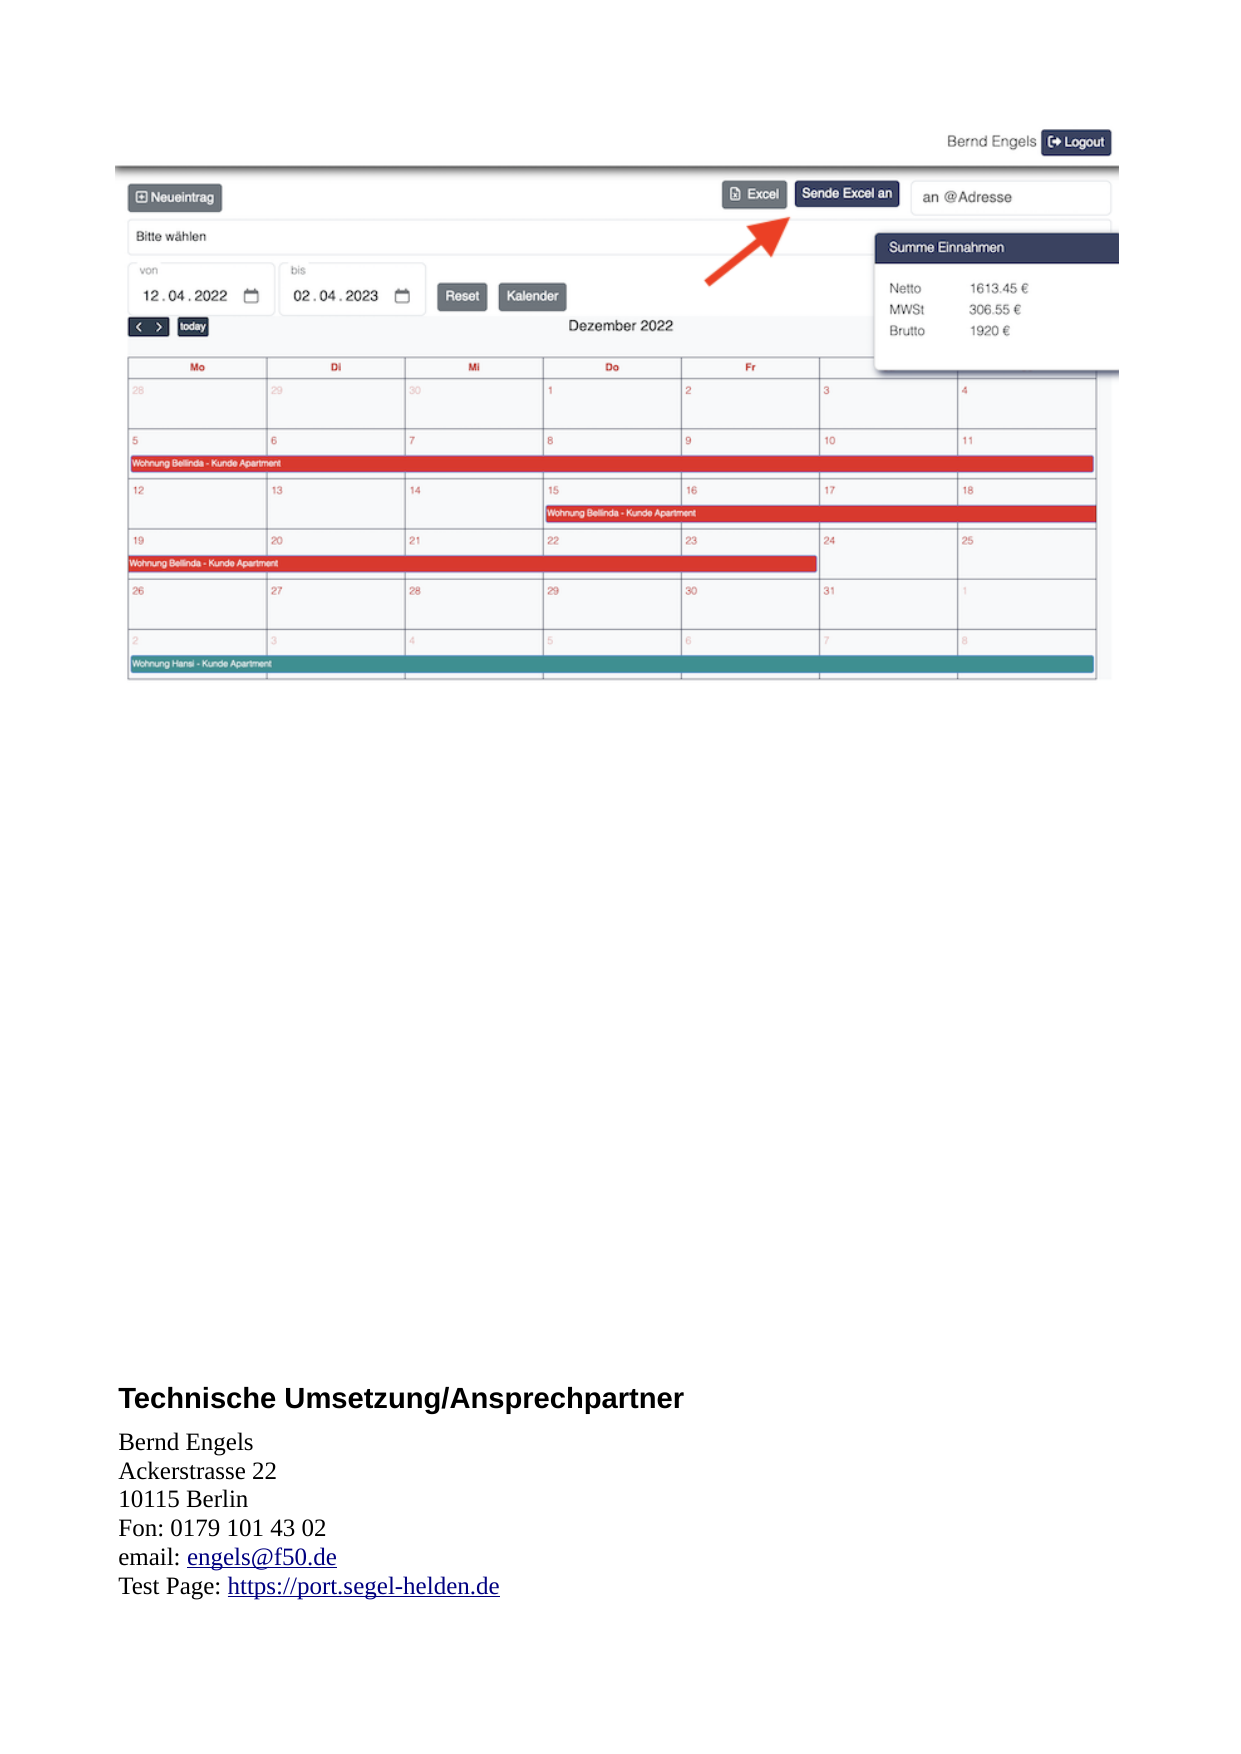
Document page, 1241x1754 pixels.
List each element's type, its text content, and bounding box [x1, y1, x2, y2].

text Bernd Engels [118, 1427, 1122, 1456]
text 10115 Berlin [118, 1484, 1122, 1513]
text Fon: 0179 101 43 02 [118, 1513, 1122, 1542]
text Test Page: https://port.segel-helden.de [118, 1571, 1122, 1599]
text email: engels@f50.de [118, 1542, 1122, 1571]
picture [115, 123, 1119, 688]
subtitle Technische Umsetzung/Ansprechpartner [118, 1381, 1122, 1414]
text Ackerstrasse 22 [118, 1456, 1122, 1484]
